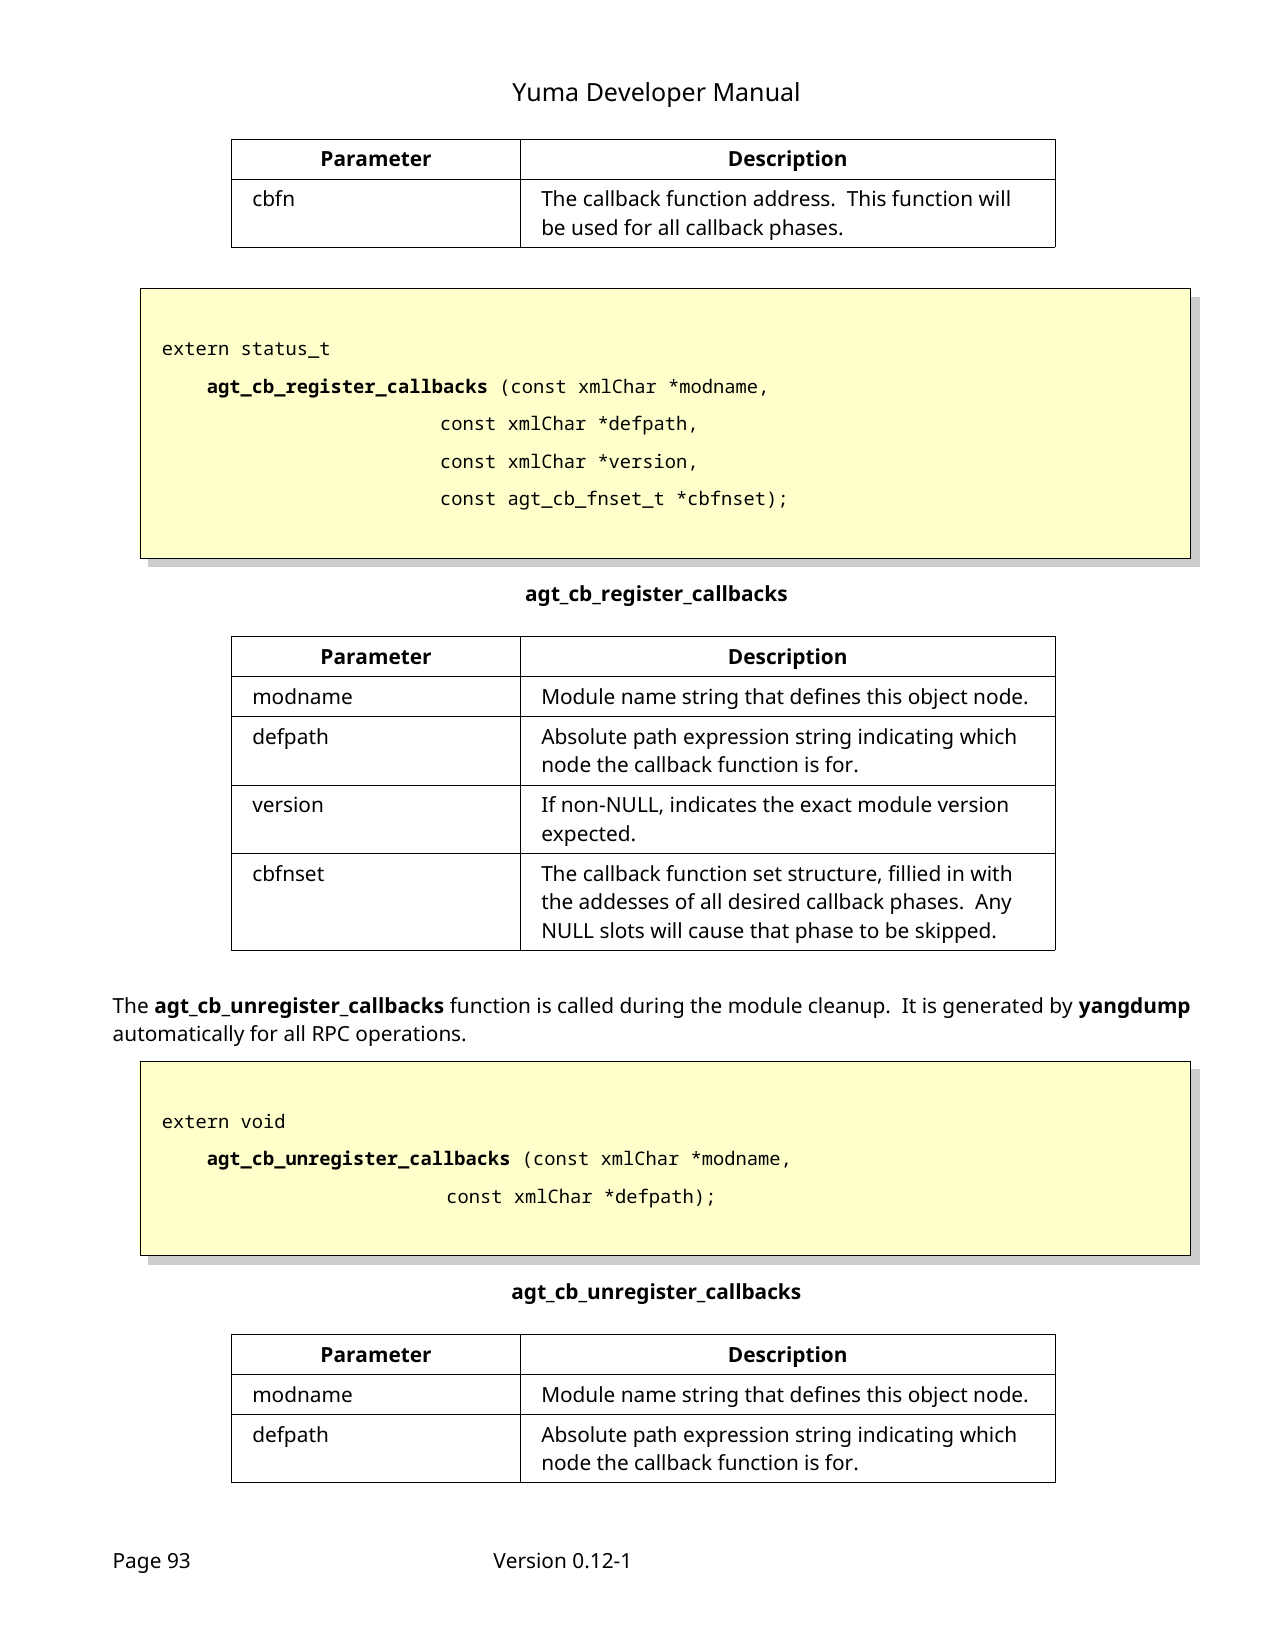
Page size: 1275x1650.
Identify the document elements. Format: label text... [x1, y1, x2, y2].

text extern status_t [141, 326, 1190, 361]
text const xmlChar *defpath, [141, 401, 1190, 436]
text The agt_cb_unregister_callbacks function is called during the module cleanup. It is generated by yangdump automatically for all RPC operations. [112, 991, 1200, 1048]
text agt_cb_register_callbacks (const xmlChar *modname, [141, 363, 1190, 398]
text const agt_cb_fnset_t *cbfnset); [141, 476, 1190, 511]
table_header Description [521, 140, 1055, 178]
table_cell defpath [232, 717, 520, 785]
table_cell Absolute path expression string indicating which node the callback function is for. [521, 1415, 1055, 1482]
subtitle agt_cb_unregister_callbacks [127, 1277, 1185, 1305]
table_cell The callback function set structure, fillied in with the addesses of all desired callback phases. Any NULL slots will cause that phase to be skipped. [521, 854, 1055, 950]
table_cell defpath [232, 1415, 520, 1482]
text extern void [141, 1098, 1190, 1133]
table_cell Absolute path expression string indicating which node the callback function is for. [521, 717, 1055, 785]
table_cell Module name string that defines this object node. [521, 677, 1055, 716]
table_header Parameter [232, 1335, 520, 1374]
table_cell The callback function address. This function will be used for all callback phases. [521, 180, 1055, 247]
text const xmlChar *defpath); [141, 1173, 1190, 1208]
table_header Description [521, 1335, 1055, 1374]
table_cell modname [232, 677, 520, 716]
table_cell cbfn [232, 180, 520, 247]
table_cell cbfnset [232, 854, 520, 950]
text agt_cb_unregister_callbacks (const xmlChar *modname, [141, 1136, 1190, 1171]
text const xmlChar *version, [141, 438, 1190, 473]
table_cell modname [232, 1375, 520, 1414]
table_header Parameter [232, 637, 520, 676]
table_cell version [232, 786, 520, 853]
table_cell If non-NULL, indicates the exact module version expected. [521, 786, 1055, 853]
table_header Description [521, 637, 1055, 676]
table_header Parameter [232, 140, 520, 178]
subtitle agt_cb_register_callbacks [127, 579, 1185, 608]
table_cell Module name string that defines this object node. [521, 1375, 1055, 1414]
